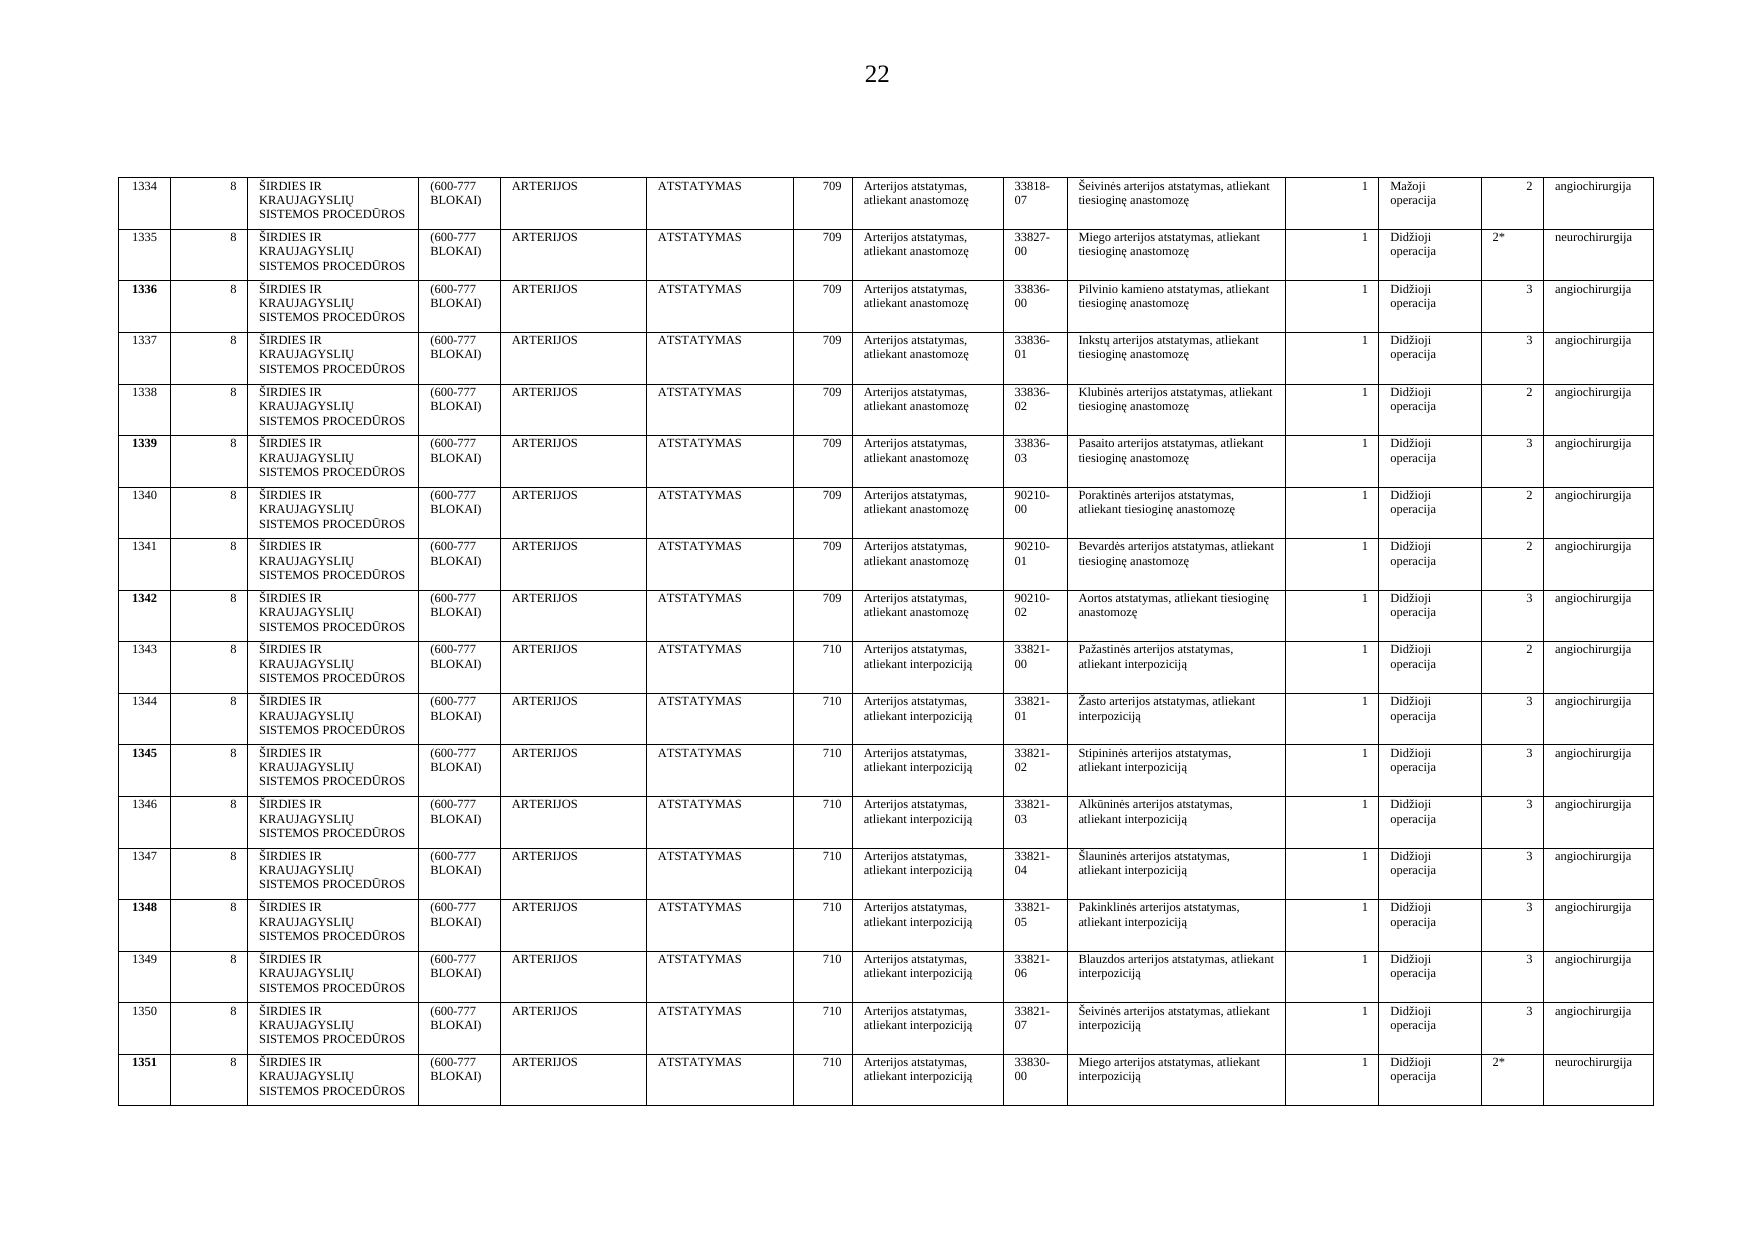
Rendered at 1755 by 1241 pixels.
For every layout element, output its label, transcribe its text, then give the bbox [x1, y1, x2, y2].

table_cell 1 [1286, 178, 1378, 229]
table_cell 3 [1482, 849, 1543, 899]
table_cell Pažastinės arterijos atstatymas, atliekant interpoziciją [1068, 642, 1285, 693]
table_cell Didžioji operacija [1379, 333, 1481, 383]
table_cell 1340 [119, 488, 170, 538]
table_cell ARTERIJOS [501, 178, 646, 229]
table_cell 8 [171, 281, 247, 332]
table_cell 3 [1482, 333, 1543, 383]
table_cell 3 [1482, 900, 1543, 951]
table_cell angiochirurgija [1544, 436, 1653, 487]
table_cell angiochirurgija [1544, 333, 1653, 383]
table_cell Miego arterijos atstatymas, atliekant interpoziciją [1068, 1055, 1285, 1105]
table_cell (600-777 BLOKAI) [419, 488, 500, 538]
table_cell Klubinės arterijos atstatymas, atliekant tiesioginę anastomozę [1068, 385, 1285, 435]
table_cell 1 [1286, 642, 1378, 693]
table_cell Arterijos atstatymas, atliekant anastomozę [853, 178, 1003, 229]
table_cell Didžioji operacija [1379, 488, 1481, 538]
table_cell 1 [1286, 694, 1378, 744]
table_cell angiochirurgija [1544, 745, 1653, 796]
table_cell ATSTATYMAS [647, 849, 793, 899]
table_cell ARTERIJOS [501, 230, 646, 280]
table_cell 1 [1286, 436, 1378, 487]
table_cell Šeivinės arterijos atstatymas, atliekant tiesioginę anastomozę [1068, 178, 1285, 229]
table_cell 709 [794, 539, 852, 590]
table_cell 90210-00 [1004, 488, 1067, 538]
table_cell 8 [171, 900, 247, 951]
table_cell Bevardės arterijos atstatymas, atliekant tiesioginę anastomozę [1068, 539, 1285, 590]
table_cell 709 [794, 333, 852, 383]
table_cell 710 [794, 694, 852, 744]
table_cell ARTERIJOS [501, 436, 646, 487]
table_cell 1347 [119, 849, 170, 899]
table_cell Arterijos atstatymas, atliekant anastomozę [853, 281, 1003, 332]
table_cell (600-777 BLOKAI) [419, 281, 500, 332]
table_cell 1349 [119, 952, 170, 1002]
table_cell Didžioji operacija [1379, 797, 1481, 847]
table_cell Stipininės arterijos atstatymas, atliekant interpoziciją [1068, 745, 1285, 796]
table_cell 1336 [119, 281, 170, 332]
table_cell 33821-05 [1004, 900, 1067, 951]
table_cell angiochirurgija [1544, 591, 1653, 641]
table_cell ŠIRDIES IR KRAUJAGYSLIŲ SISTEMOS PROCEDŪROS [248, 745, 418, 796]
table_cell 3 [1482, 591, 1543, 641]
table_cell Arterijos atstatymas, atliekant interpoziciją [853, 1003, 1003, 1054]
table_cell 33821-03 [1004, 797, 1067, 847]
table_cell 709 [794, 591, 852, 641]
table_cell Žasto arterijos atstatymas, atliekant interpoziciją [1068, 694, 1285, 744]
table_cell 1346 [119, 797, 170, 847]
table_cell Didžioji operacija [1379, 230, 1481, 280]
table_cell ŠIRDIES IR KRAUJAGYSLIŲ SISTEMOS PROCEDŪROS [248, 797, 418, 847]
table_cell 8 [171, 694, 247, 744]
table_cell ŠIRDIES IR KRAUJAGYSLIŲ SISTEMOS PROCEDŪROS [248, 1003, 418, 1054]
table_cell 1 [1286, 797, 1378, 847]
table_cell Didžioji operacija [1379, 952, 1481, 1002]
table_cell 1350 [119, 1003, 170, 1054]
table_cell ATSTATYMAS [647, 230, 793, 280]
table_cell 33818-07 [1004, 178, 1067, 229]
table_cell angiochirurgija [1544, 952, 1653, 1002]
table_cell Poraktinės arterijos atstatymas, atliekant tiesioginę anastomozę [1068, 488, 1285, 538]
table_cell Didžioji operacija [1379, 694, 1481, 744]
table_cell ATSTATYMAS [647, 178, 793, 229]
table_cell ATSTATYMAS [647, 797, 793, 847]
table_cell 1348 [119, 900, 170, 951]
table_cell Didžioji operacija [1379, 1003, 1481, 1054]
table_cell Inkstų arterijos atstatymas, atliekant tiesioginę anastomozę [1068, 333, 1285, 383]
table_cell (600-777 BLOKAI) [419, 849, 500, 899]
table_cell angiochirurgija [1544, 797, 1653, 847]
table_cell ARTERIJOS [501, 591, 646, 641]
table_cell angiochirurgija [1544, 642, 1653, 693]
table_cell ŠIRDIES IR KRAUJAGYSLIŲ SISTEMOS PROCEDŪROS [248, 539, 418, 590]
table_cell angiochirurgija [1544, 178, 1653, 229]
table_cell 8 [171, 488, 247, 538]
table_cell Arterijos atstatymas, atliekant interpoziciją [853, 849, 1003, 899]
table_cell ŠIRDIES IR KRAUJAGYSLIŲ SISTEMOS PROCEDŪROS [248, 952, 418, 1002]
table_cell 33821-02 [1004, 745, 1067, 796]
table_cell ARTERIJOS [501, 797, 646, 847]
table_cell 33836-02 [1004, 385, 1067, 435]
table_cell Pakinklinės arterijos atstatymas, atliekant interpoziciją [1068, 900, 1285, 951]
table_cell 709 [794, 436, 852, 487]
table_cell 8 [171, 642, 247, 693]
table_cell Arterijos atstatymas, atliekant interpoziciją [853, 642, 1003, 693]
table_cell 709 [794, 230, 852, 280]
table_cell 710 [794, 1055, 852, 1105]
table_cell angiochirurgija [1544, 539, 1653, 590]
table_cell 1 [1286, 591, 1378, 641]
table_cell 33830-00 [1004, 1055, 1067, 1105]
table_cell ARTERIJOS [501, 1003, 646, 1054]
table_cell 1344 [119, 694, 170, 744]
table_cell ARTERIJOS [501, 488, 646, 538]
table_cell ARTERIJOS [501, 281, 646, 332]
table_cell angiochirurgija [1544, 1003, 1653, 1054]
table_cell 1 [1286, 1055, 1378, 1105]
table_cell 1342 [119, 591, 170, 641]
table_cell Arterijos atstatymas, atliekant interpoziciją [853, 694, 1003, 744]
table_cell Miego arterijos atstatymas, atliekant tiesioginę anastomozę [1068, 230, 1285, 280]
table_cell ARTERIJOS [501, 385, 646, 435]
table_cell 710 [794, 900, 852, 951]
table_cell 1 [1286, 488, 1378, 538]
table_cell angiochirurgija [1544, 488, 1653, 538]
table_cell 90210-02 [1004, 591, 1067, 641]
table_cell (600-777 BLOKAI) [419, 745, 500, 796]
table_cell (600-777 BLOKAI) [419, 436, 500, 487]
table_cell 1343 [119, 642, 170, 693]
table_cell ŠIRDIES IR KRAUJAGYSLIŲ SISTEMOS PROCEDŪROS [248, 436, 418, 487]
table_cell Šeivinės arterijos atstatymas, atliekant interpoziciją [1068, 1003, 1285, 1054]
table_cell 2 [1482, 539, 1543, 590]
table_cell 3 [1482, 952, 1543, 1002]
table_cell 8 [171, 1003, 247, 1054]
table_cell (600-777 BLOKAI) [419, 1055, 500, 1105]
table_cell ATSTATYMAS [647, 281, 793, 332]
table_cell (600-777 BLOKAI) [419, 333, 500, 383]
table_cell Aortos atstatymas, atliekant tiesioginę anastomozę [1068, 591, 1285, 641]
table_cell ŠIRDIES IR KRAUJAGYSLIŲ SISTEMOS PROCEDŪROS [248, 488, 418, 538]
table_cell 3 [1482, 1003, 1543, 1054]
table_cell 8 [171, 230, 247, 280]
table_cell ATSTATYMAS [647, 591, 793, 641]
table_cell 2 [1482, 385, 1543, 435]
table_cell ARTERIJOS [501, 745, 646, 796]
table_cell Arterijos atstatymas, atliekant anastomozę [853, 436, 1003, 487]
table_cell 1 [1286, 849, 1378, 899]
table_cell ATSTATYMAS [647, 952, 793, 1002]
table_cell 33821-00 [1004, 642, 1067, 693]
table_cell ARTERIJOS [501, 694, 646, 744]
table_cell 1341 [119, 539, 170, 590]
table_cell 3 [1482, 797, 1543, 847]
table_cell ŠIRDIES IR KRAUJAGYSLIŲ SISTEMOS PROCEDŪROS [248, 642, 418, 693]
table_cell ATSTATYMAS [647, 1003, 793, 1054]
table_cell ARTERIJOS [501, 539, 646, 590]
table_cell 33827-00 [1004, 230, 1067, 280]
table_cell Arterijos atstatymas, atliekant interpoziciją [853, 952, 1003, 1002]
table_cell Pilvinio kamieno atstatymas, atliekant tiesioginę anastomozę [1068, 281, 1285, 332]
table_cell ATSTATYMAS [647, 488, 793, 538]
table_cell Arterijos atstatymas, atliekant anastomozę [853, 230, 1003, 280]
table_cell ATSTATYMAS [647, 900, 793, 951]
table_cell Arterijos atstatymas, atliekant interpoziciją [853, 745, 1003, 796]
table_cell 8 [171, 952, 247, 1002]
table_cell angiochirurgija [1544, 281, 1653, 332]
table_cell 33821-01 [1004, 694, 1067, 744]
table_cell Arterijos atstatymas, atliekant anastomozę [853, 488, 1003, 538]
table_cell 1 [1286, 900, 1378, 951]
table_cell (600-777 BLOKAI) [419, 178, 500, 229]
table_cell 3 [1482, 694, 1543, 744]
table_cell Arterijos atstatymas, atliekant anastomozę [853, 591, 1003, 641]
table_cell Didžioji operacija [1379, 539, 1481, 590]
table_cell 1 [1286, 539, 1378, 590]
table_cell (600-777 BLOKAI) [419, 591, 500, 641]
table_cell 1 [1286, 952, 1378, 1002]
table_cell ATSTATYMAS [647, 642, 793, 693]
table_cell ARTERIJOS [501, 900, 646, 951]
table_cell (600-777 BLOKAI) [419, 642, 500, 693]
table_cell (600-777 BLOKAI) [419, 539, 500, 590]
table_cell 1338 [119, 385, 170, 435]
table_cell Didžioji operacija [1379, 900, 1481, 951]
table_cell ARTERIJOS [501, 849, 646, 899]
table_cell 8 [171, 436, 247, 487]
table_cell 2* [1482, 1055, 1543, 1105]
table_cell 2 [1482, 642, 1543, 693]
table_cell 8 [171, 539, 247, 590]
table_cell Arterijos atstatymas, atliekant interpoziciją [853, 1055, 1003, 1105]
table_cell Mažoji operacija [1379, 178, 1481, 229]
table_cell 1337 [119, 333, 170, 383]
table_cell 1334 [119, 178, 170, 229]
table_cell 1 [1286, 281, 1378, 332]
table_cell 8 [171, 385, 247, 435]
table_cell 3 [1482, 436, 1543, 487]
table_cell 710 [794, 745, 852, 796]
table_cell 8 [171, 849, 247, 899]
table_cell ARTERIJOS [501, 952, 646, 1002]
table_cell 710 [794, 849, 852, 899]
table_cell Pasaito arterijos atstatymas, atliekant tiesioginę anastomozę [1068, 436, 1285, 487]
table_cell ŠIRDIES IR KRAUJAGYSLIŲ SISTEMOS PROCEDŪROS [248, 178, 418, 229]
table_cell ARTERIJOS [501, 333, 646, 383]
table_cell 1335 [119, 230, 170, 280]
table_cell Didžioji operacija [1379, 591, 1481, 641]
table_cell Arterijos atstatymas, atliekant anastomozę [853, 385, 1003, 435]
table_cell ATSTATYMAS [647, 694, 793, 744]
table_cell 8 [171, 1055, 247, 1105]
table_cell 90210-01 [1004, 539, 1067, 590]
table_cell 33836-00 [1004, 281, 1067, 332]
table_cell Didžioji operacija [1379, 1055, 1481, 1105]
table_cell (600-777 BLOKAI) [419, 900, 500, 951]
table_cell Alkūninės arterijos atstatymas, atliekant interpoziciją [1068, 797, 1285, 847]
table_cell neurochirurgija [1544, 230, 1653, 280]
table_cell 8 [171, 591, 247, 641]
table_cell ŠIRDIES IR KRAUJAGYSLIŲ SISTEMOS PROCEDŪROS [248, 849, 418, 899]
table_cell ARTERIJOS [501, 642, 646, 693]
table_cell ŠIRDIES IR KRAUJAGYSLIŲ SISTEMOS PROCEDŪROS [248, 281, 418, 332]
table_cell 33836-01 [1004, 333, 1067, 383]
table_cell 710 [794, 797, 852, 847]
table_cell ŠIRDIES IR KRAUJAGYSLIŲ SISTEMOS PROCEDŪROS [248, 333, 418, 383]
table_cell 8 [171, 745, 247, 796]
table_cell 3 [1482, 281, 1543, 332]
table_cell ŠIRDIES IR KRAUJAGYSLIŲ SISTEMOS PROCEDŪROS [248, 591, 418, 641]
table_cell 1 [1286, 230, 1378, 280]
table_cell 2 [1482, 178, 1543, 229]
table_cell 1 [1286, 745, 1378, 796]
table_cell 1339 [119, 436, 170, 487]
table_cell neurochirurgija [1544, 1055, 1653, 1105]
table_cell ATSTATYMAS [647, 539, 793, 590]
table_cell ATSTATYMAS [647, 385, 793, 435]
table_cell ARTERIJOS [501, 1055, 646, 1105]
table_cell ATSTATYMAS [647, 436, 793, 487]
table_cell ATSTATYMAS [647, 745, 793, 796]
table_cell 8 [171, 797, 247, 847]
table_cell 33821-04 [1004, 849, 1067, 899]
table_cell ŠIRDIES IR KRAUJAGYSLIŲ SISTEMOS PROCEDŪROS [248, 385, 418, 435]
table_cell 8 [171, 178, 247, 229]
table_cell Arterijos atstatymas, atliekant interpoziciją [853, 797, 1003, 847]
table_cell 710 [794, 642, 852, 693]
table_cell ATSTATYMAS [647, 1055, 793, 1105]
table_cell 33821-07 [1004, 1003, 1067, 1054]
table_cell Didžioji operacija [1379, 281, 1481, 332]
table_cell ŠIRDIES IR KRAUJAGYSLIŲ SISTEMOS PROCEDŪROS [248, 1055, 418, 1105]
table_cell 8 [171, 333, 247, 383]
table_cell Didžioji operacija [1379, 385, 1481, 435]
table_cell 710 [794, 952, 852, 1002]
table_cell 709 [794, 385, 852, 435]
table_cell 709 [794, 488, 852, 538]
table_cell ŠIRDIES IR KRAUJAGYSLIŲ SISTEMOS PROCEDŪROS [248, 900, 418, 951]
table_cell Šlauninės arterijos atstatymas, atliekant interpoziciją [1068, 849, 1285, 899]
table_cell Didžioji operacija [1379, 436, 1481, 487]
table_cell Didžioji operacija [1379, 849, 1481, 899]
table_cell 710 [794, 1003, 852, 1054]
table_cell Arterijos atstatymas, atliekant interpoziciją [853, 900, 1003, 951]
table_cell 2* [1482, 230, 1543, 280]
table_cell angiochirurgija [1544, 849, 1653, 899]
table_cell angiochirurgija [1544, 900, 1653, 951]
table_cell (600-777 BLOKAI) [419, 1003, 500, 1054]
table_cell 1345 [119, 745, 170, 796]
table_cell Didžioji operacija [1379, 642, 1481, 693]
table_cell angiochirurgija [1544, 385, 1653, 435]
table_cell 1 [1286, 1003, 1378, 1054]
table_cell Arterijos atstatymas, atliekant anastomozę [853, 539, 1003, 590]
table_cell 1 [1286, 333, 1378, 383]
table_cell (600-777 BLOKAI) [419, 385, 500, 435]
table_cell (600-777 BLOKAI) [419, 230, 500, 280]
table_cell Didžioji operacija [1379, 745, 1481, 796]
table_cell 1 [1286, 385, 1378, 435]
table_cell Arterijos atstatymas, atliekant anastomozę [853, 333, 1003, 383]
table_cell 1351 [119, 1055, 170, 1105]
table_cell (600-777 BLOKAI) [419, 952, 500, 1002]
table_cell ATSTATYMAS [647, 333, 793, 383]
table_cell (600-777 BLOKAI) [419, 797, 500, 847]
table_cell 709 [794, 178, 852, 229]
table_cell angiochirurgija [1544, 694, 1653, 744]
table_cell 2 [1482, 488, 1543, 538]
table_cell Blauzdos arterijos atstatymas, atliekant interpoziciją [1068, 952, 1285, 1002]
table_cell 33836-03 [1004, 436, 1067, 487]
table_cell 3 [1482, 745, 1543, 796]
table_cell ŠIRDIES IR KRAUJAGYSLIŲ SISTEMOS PROCEDŪROS [248, 230, 418, 280]
table_cell 709 [794, 281, 852, 332]
table_cell (600-777 BLOKAI) [419, 694, 500, 744]
table_cell 33821-06 [1004, 952, 1067, 1002]
table_cell ŠIRDIES IR KRAUJAGYSLIŲ SISTEMOS PROCEDŪROS [248, 694, 418, 744]
